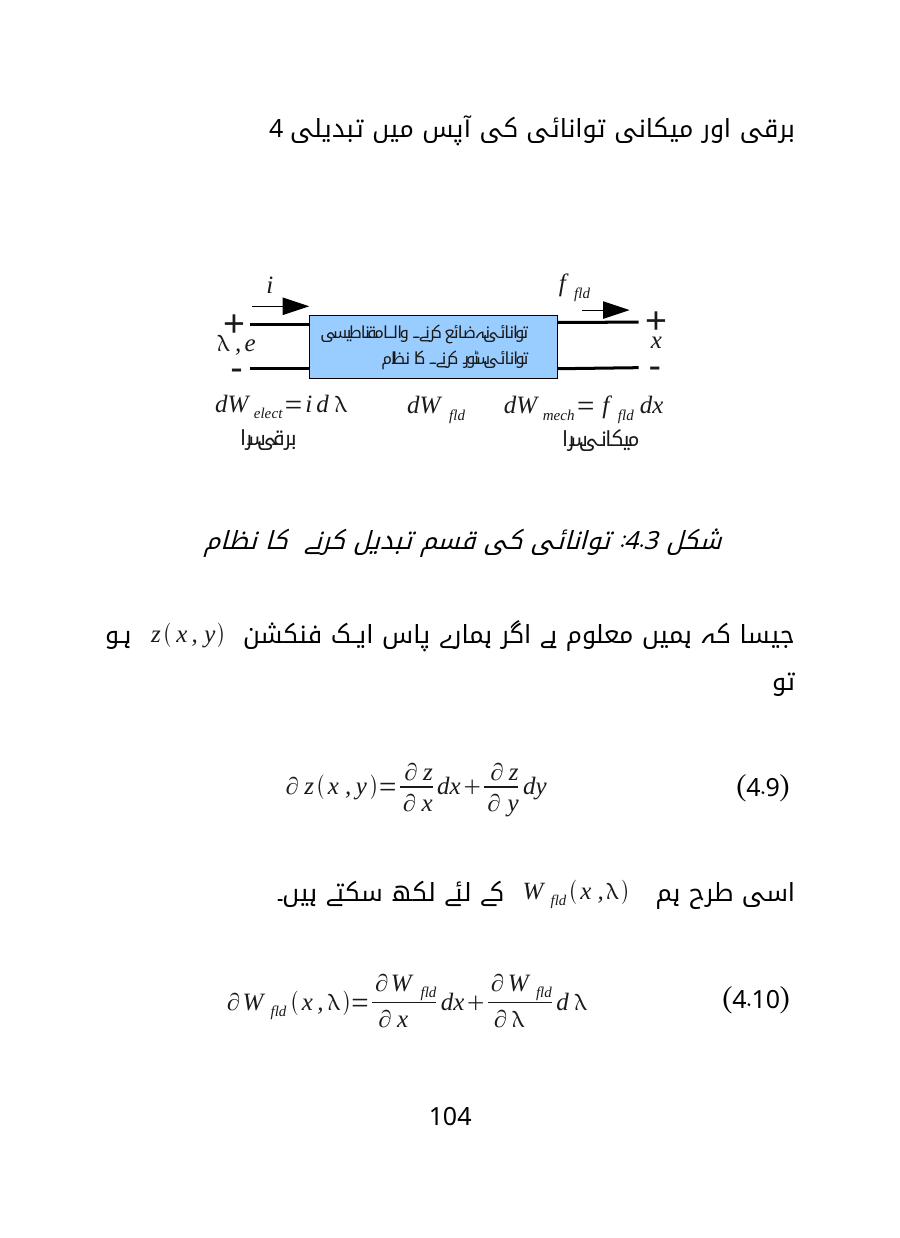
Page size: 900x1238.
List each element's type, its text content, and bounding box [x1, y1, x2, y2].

text جیسا کہ ہمیں معلوم ہے اگر ہمارے پاس ایک فنکشنہو تو [105, 611, 795, 706]
table_header [105, 753, 718, 836]
text اسی طرح ہم کے لئے لکھ سکتے ہیں۔ [105, 869, 795, 917]
table_header (4.9) [718, 753, 795, 836]
table_header [105, 964, 701, 1050]
text شکل 4.3: توانائی کی قسم تبدیل کرنے کا نظام [179, 195, 721, 565]
table_header (4.10) [701, 964, 795, 1050]
